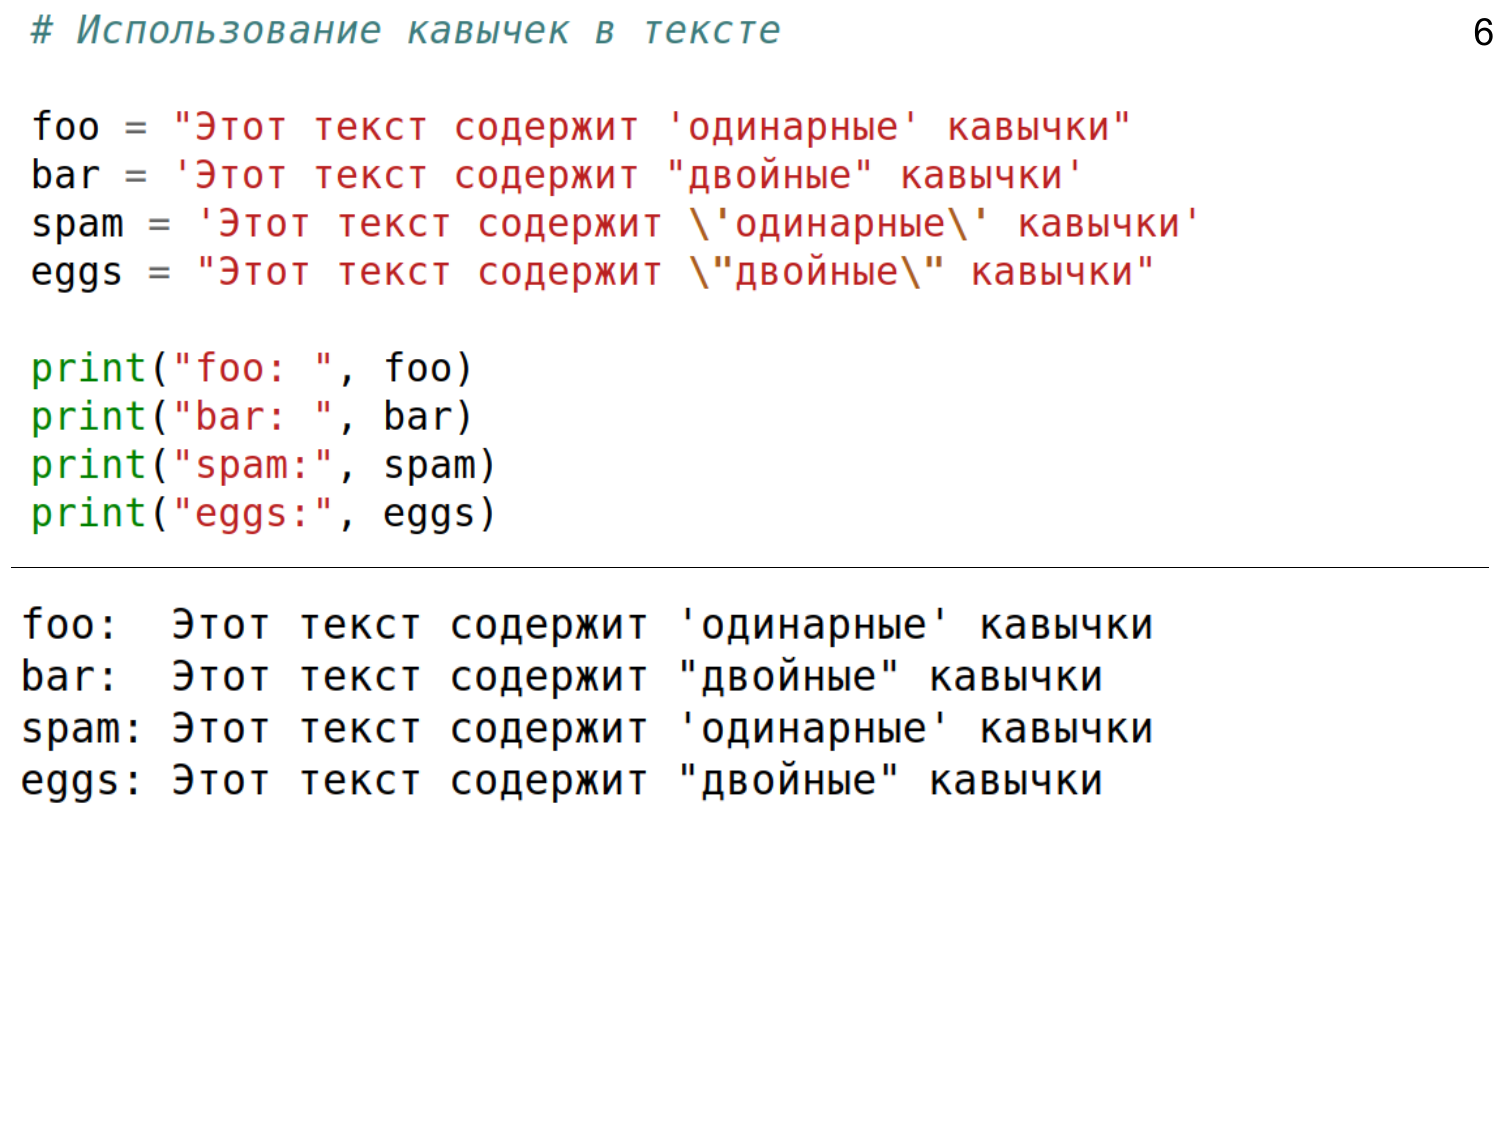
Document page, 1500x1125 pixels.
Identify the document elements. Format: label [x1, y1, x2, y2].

picture [21, 3, 1216, 546]
picture [10, 594, 1174, 817]
